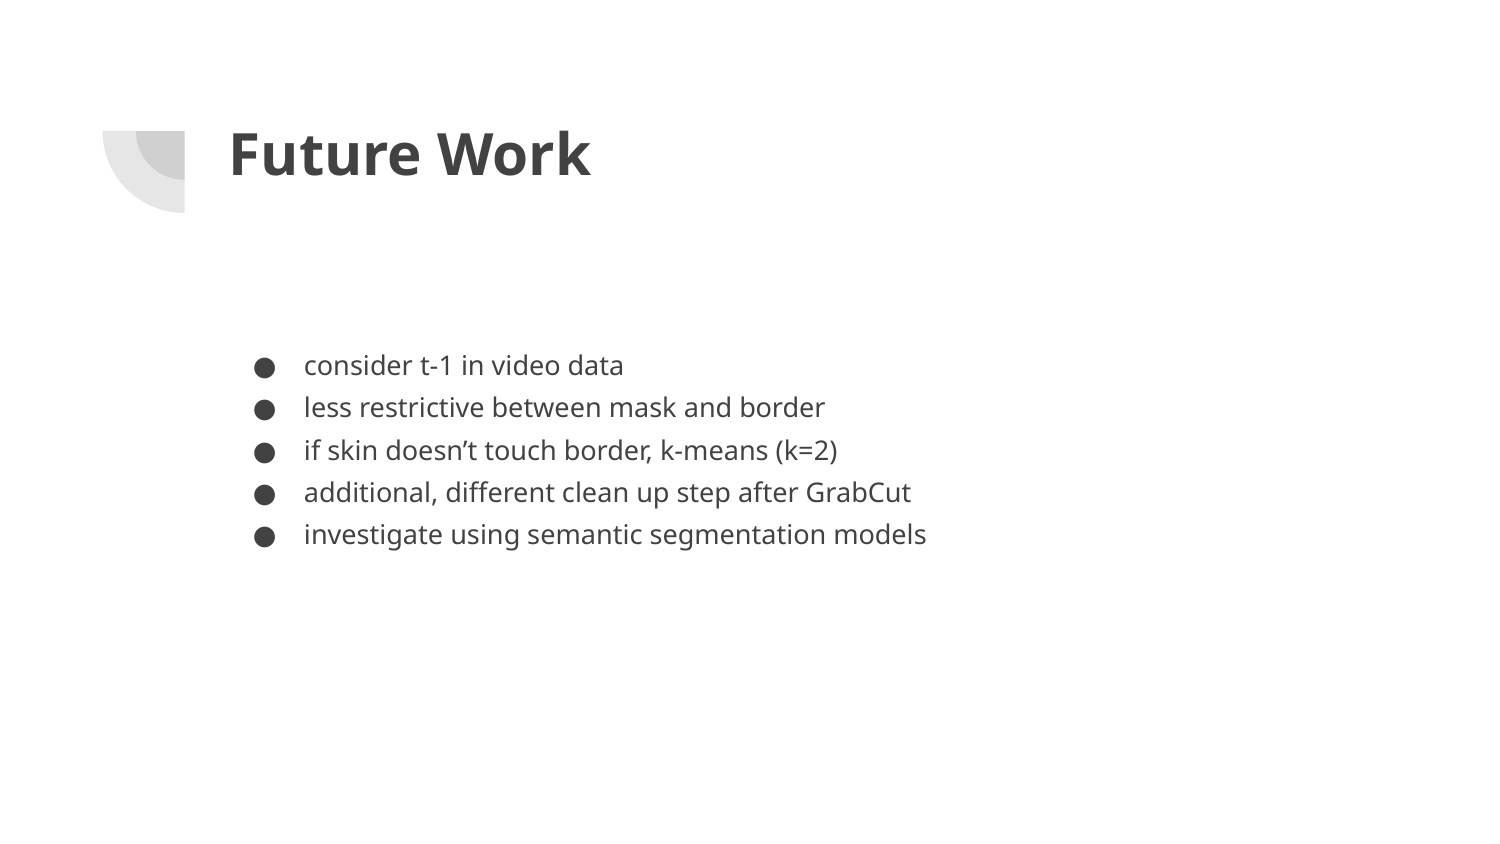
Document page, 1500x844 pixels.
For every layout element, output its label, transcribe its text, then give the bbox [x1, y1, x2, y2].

list consider t-1 in video data less restrictive between mask and border if skin doesn’t touch border, k-means (k=2) additional, different clean up step after GrabCut investigate using semantic segmentation models [213, 326, 1368, 744]
title Future Work [213, 98, 1368, 263]
